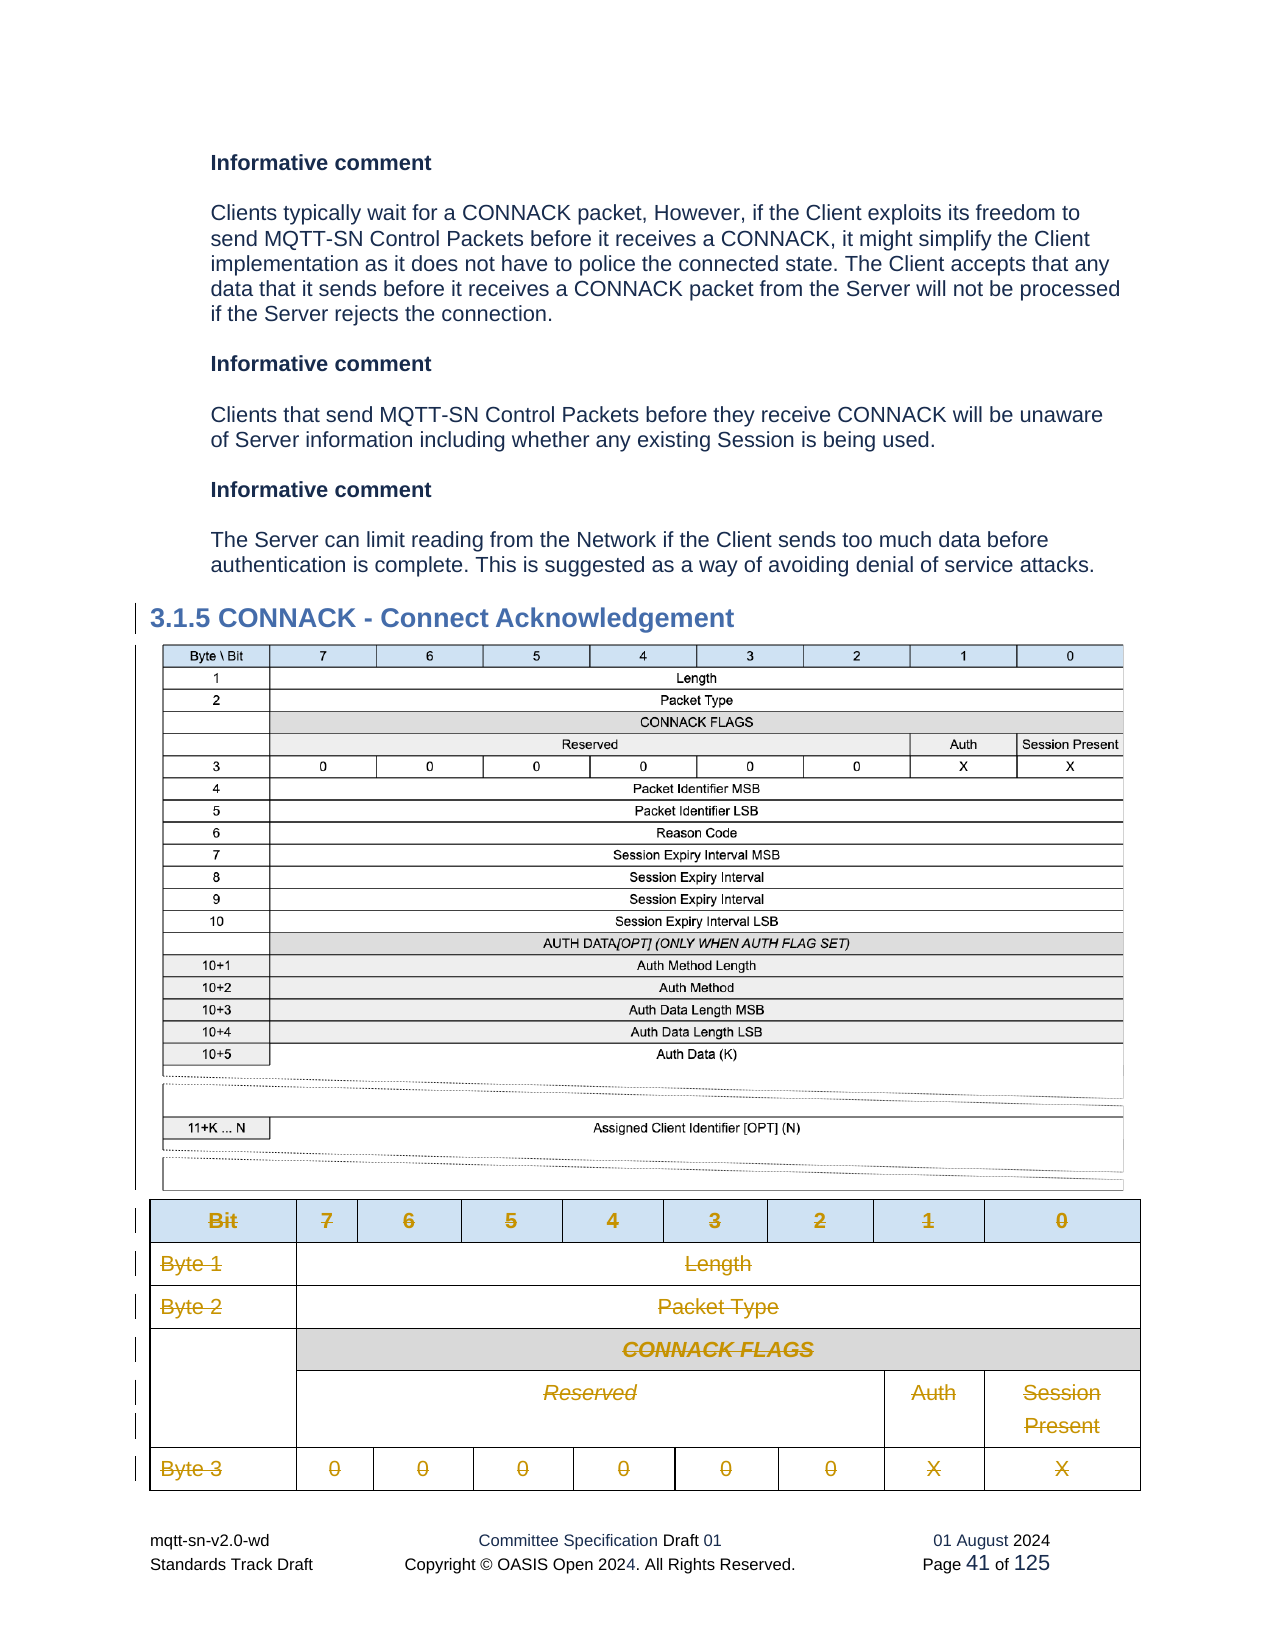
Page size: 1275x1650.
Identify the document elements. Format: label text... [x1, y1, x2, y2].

picture [148, 644, 1124, 1191]
table_header [358, 1200, 461, 1242]
table_cell [151, 1243, 296, 1284]
table_cell [885, 1448, 984, 1490]
text Informative comment [210, 477, 1125, 502]
subtitle 3.1.5 CONNACK - Connect Acknowledgement [150, 602, 1124, 634]
table_cell [574, 1448, 674, 1490]
table_cell [297, 1371, 884, 1447]
text Informative comment [210, 351, 1125, 376]
table_header [985, 1200, 1140, 1242]
table_cell [297, 1243, 1140, 1284]
table_header [664, 1200, 767, 1242]
table_cell [676, 1448, 778, 1490]
table_cell [985, 1448, 1140, 1490]
text The Server can limit reading from the Network if the Client sends too much data before authentication is complete. This is suggested as a way of avoiding denial of service attacks. [210, 527, 1125, 577]
table_header [297, 1200, 357, 1242]
table_cell [474, 1448, 573, 1490]
text Informative comment [210, 150, 1125, 175]
table_cell [151, 1448, 296, 1490]
text Clients typically wait for a CONNACK packet, However, if the Client exploits its freedom to send MQTT-SN Control Packets before it receives a CONNACK, it might simplify the Client implementation as it does not have to police the connected state. The Client accepts that any data that it sends before it receives a CONNACK packet from the Server will not be processed if the Server rejects the connection. [210, 200, 1125, 326]
table_cell [885, 1371, 984, 1447]
table_cell [151, 1286, 296, 1327]
table_header [768, 1200, 873, 1242]
table_cell [151, 1329, 296, 1447]
table_cell [779, 1448, 884, 1490]
table_header [462, 1200, 562, 1242]
table_header [563, 1200, 663, 1242]
table_cell [297, 1329, 1140, 1370]
table_header [874, 1200, 984, 1242]
table_cell [374, 1448, 473, 1490]
table_cell [297, 1448, 373, 1490]
text Clients that send MQTT-SN Control Packets before they receive CONNACK will be unaware of Server information including whether any existing Session is being used. [210, 401, 1125, 452]
table_header [151, 1200, 296, 1242]
table_cell [297, 1286, 1140, 1327]
table_cell [985, 1371, 1140, 1447]
